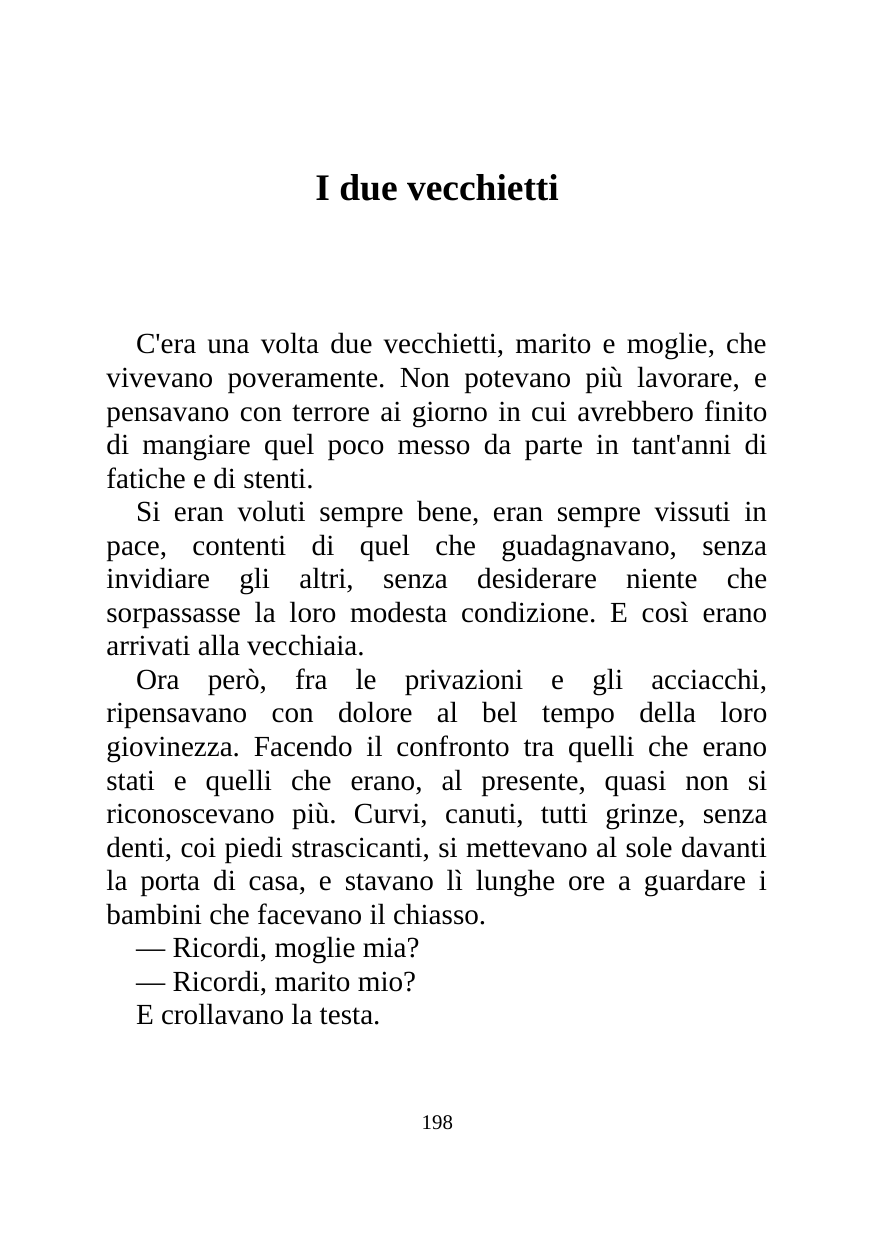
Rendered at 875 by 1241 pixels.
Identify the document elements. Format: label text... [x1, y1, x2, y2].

text E crollavano la testa. [106, 997, 768, 1031]
subtitle I due vecchietti [106, 165, 768, 208]
text — Ricordi, moglie mia? [106, 930, 768, 964]
text — Ricordi, marito mio? [106, 964, 768, 997]
text Si eran voluti sempre bene, eran sempre vissuti in pace, contenti di quel che guadagnavano, senza invidiare gli altri, senza desiderare niente che sorpassasse la loro modesta condizione. E così erano arrivati alla vecchiaia. [106, 494, 768, 662]
text C'era una volta due vecchietti, marito e moglie, che vivevano poveramente. Non potevano più lavorare, e pensavano con terrore ai giorno in cui avrebbero finito di mangiare quel poco messo da parte in tant'anni di fatiche e di stenti. [106, 327, 768, 494]
text Ora però, fra le privazioni e gli acciacchi, ripensavano con dolore al bel tempo della loro giovinezza. Facendo il confronto tra quelli che erano stati e quelli che erano, al presente, quasi non si riconoscevano più. Curvi, canuti, tutti grinze, senza denti, coi piedi strascicanti, si mettevano al sole davanti la porta di casa, e stavano lì lunghe ore a guardare i bambini che facevano il chiasso. [106, 662, 768, 930]
